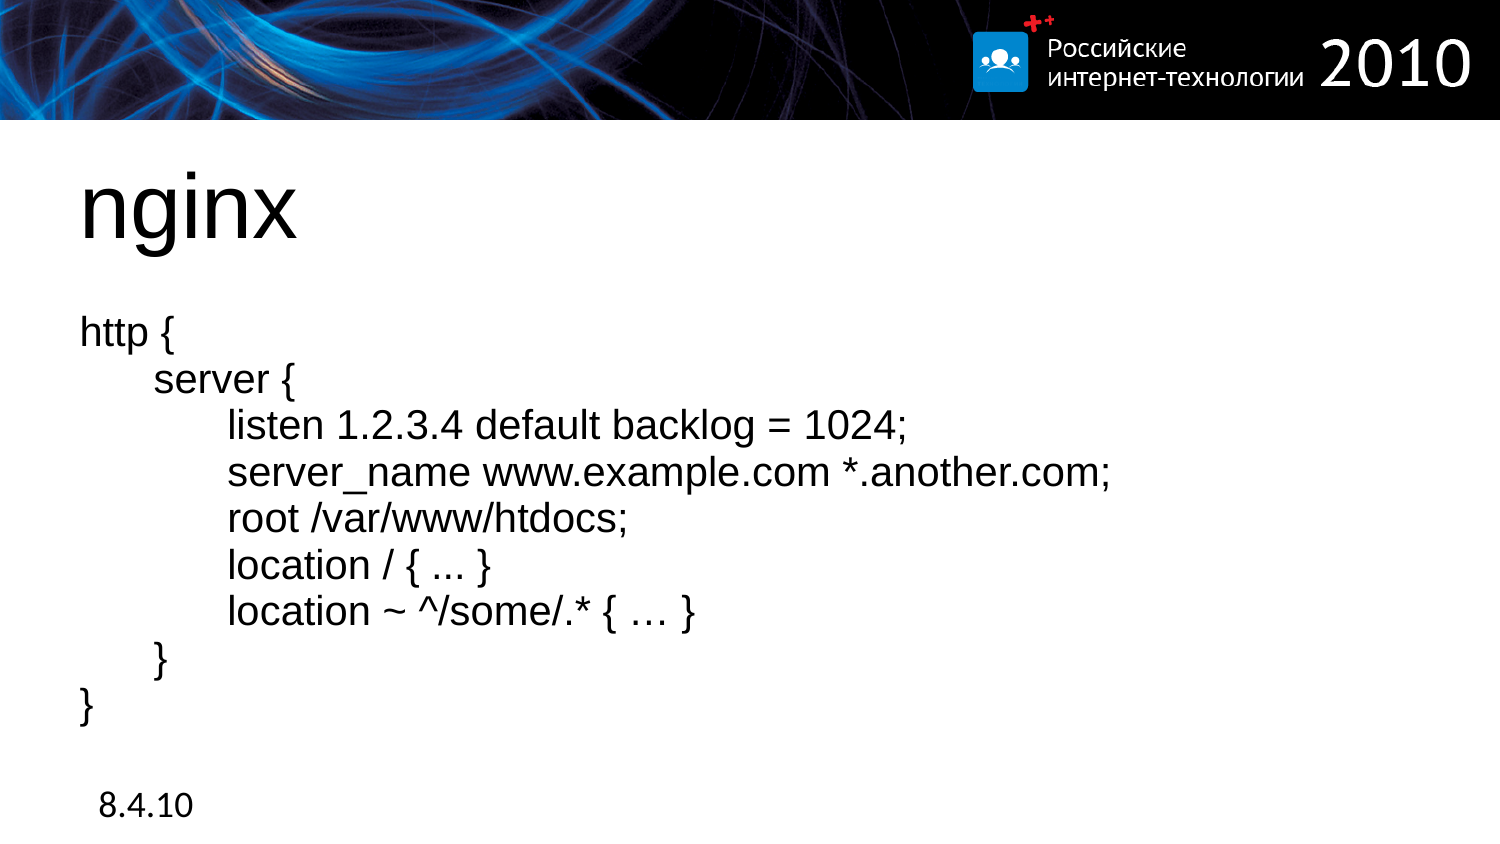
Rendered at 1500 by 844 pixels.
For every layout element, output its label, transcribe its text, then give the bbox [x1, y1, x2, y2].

title nginx [79, 155, 1430, 258]
picture [0, 0, 1500, 120]
subtitle http { server { listen 1.2.3.4 default backlog = 1024; server_name www.example.com *.another.com; root /var/www/htdocs; location / { ... } location ~ ^/some/.* { … } } } [79, 279, 1430, 757]
